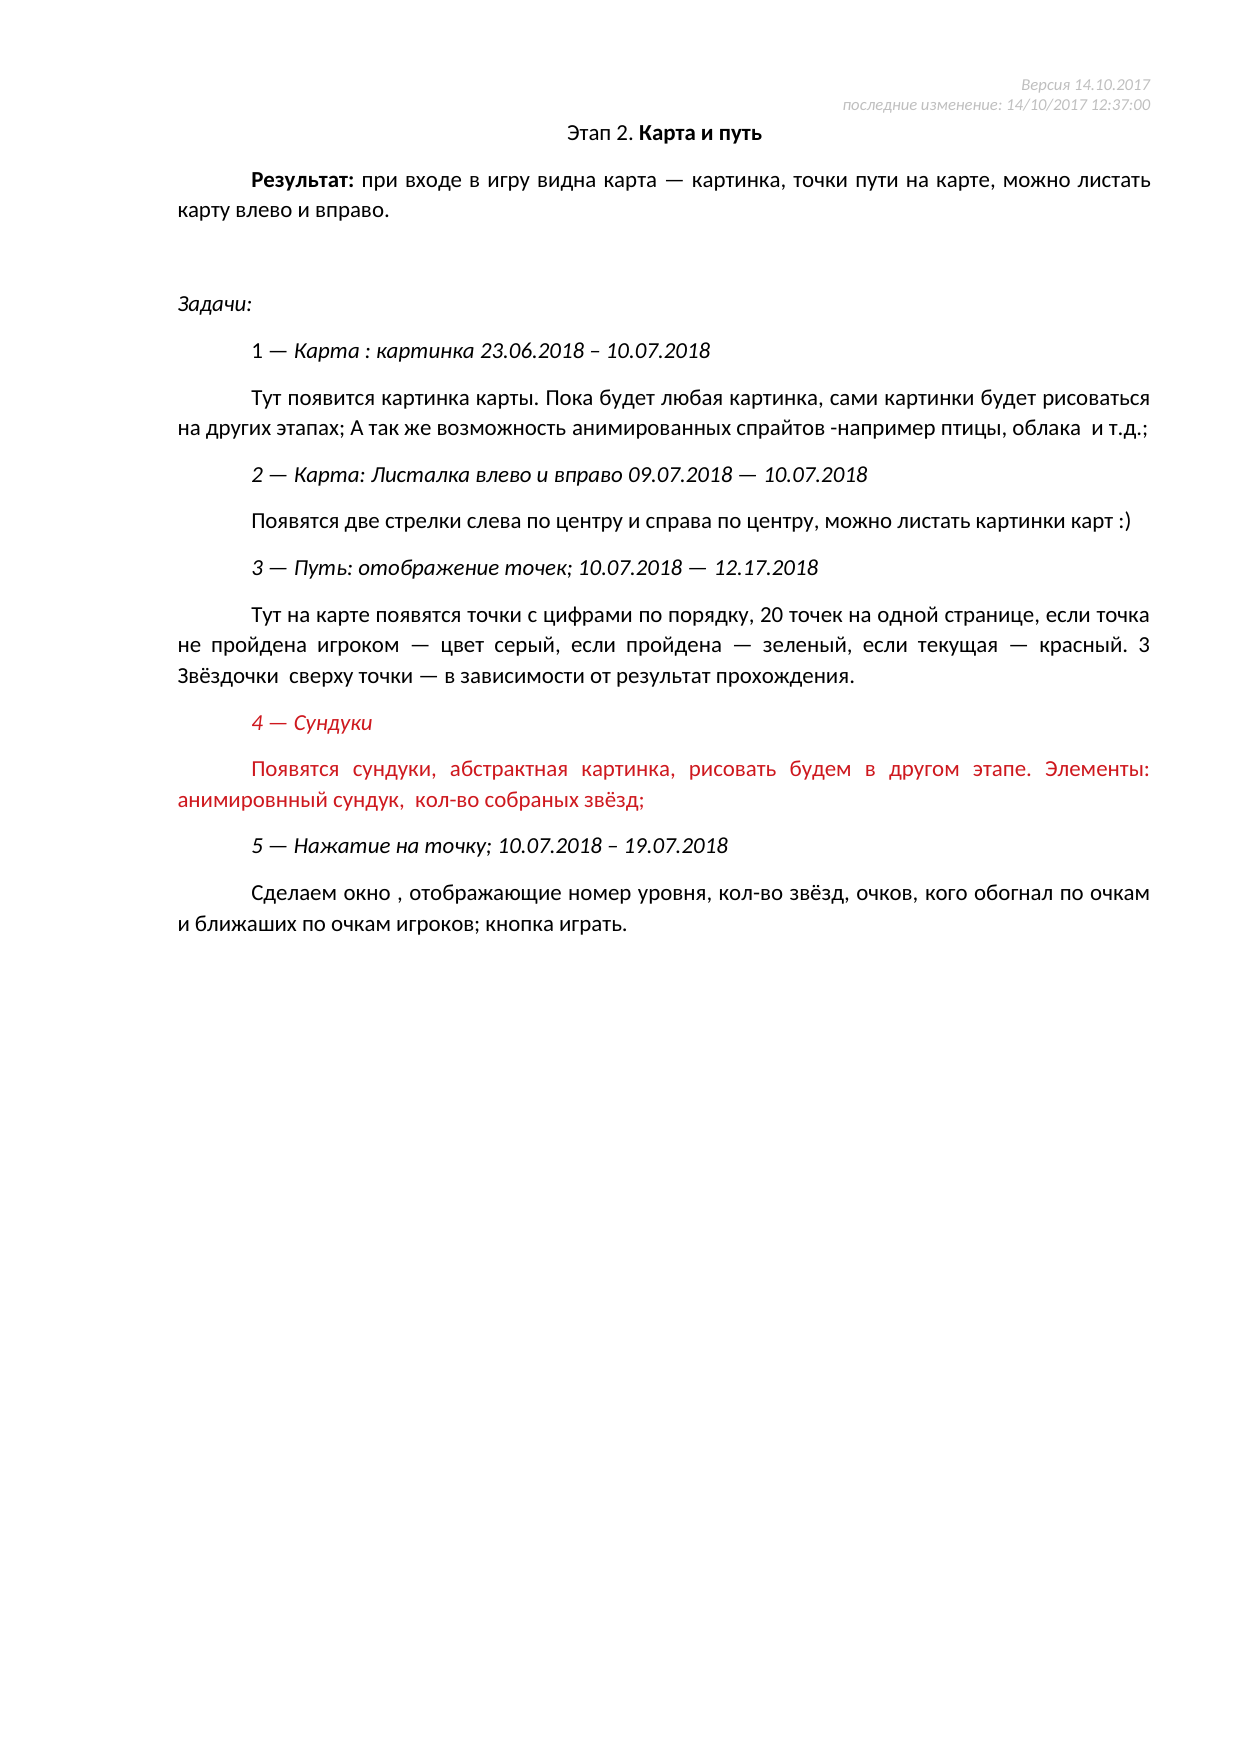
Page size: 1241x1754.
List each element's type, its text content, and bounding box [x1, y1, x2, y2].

text Результат: при входе в игру видна карта — картинка, точки пути на карте, можно листать карту влево и вправо. [177, 165, 1152, 223]
text 3 — Путь: отображение точек; 10.07.2018 — 12.17.2018 [177, 553, 1152, 582]
text 2 — Карта: Листалка влево и вправо 09.07.2018 — 10.07.2018 [177, 460, 1152, 488]
text Задачи: [177, 289, 1152, 317]
text Этап 2. Карта и путь [177, 118, 1152, 146]
text 5 — Нажатие на точку; 10.07.2018 – 19.07.2018 [177, 832, 1152, 860]
text Появятся две стрелки слева по центру и справа по центру, можно листать картинки карт :) [177, 507, 1152, 535]
text Тут на карте появятся точки с цифрами по порядку, 20 точек на одной странице, если точка не пройдена игроком — цвет серый, если пройдена — зеленый, если текущая — красный. 3 Звёздочки сверху точки — в зависимости от результат прохождения. [177, 600, 1152, 689]
text Появятся сундуки, абстрактная картинка, рисовать будем в другом этапе. Элементы: анимировнный сундук, кол-во собраных звёзд; [177, 754, 1152, 813]
text 4 — Сундуки [177, 708, 1152, 736]
text 1 — Карта : картинка 23.06.2018 – 10.07.2018 [177, 336, 1152, 364]
text Тут появится картинка карты. Пока будет любая картинка, сами картинки будет рисоваться на других этапах; А так же возможность анимированных спрайтов -например птицы, облака и т.д.; [177, 383, 1152, 441]
text Сделаем окно , отображающие номер уровня, кол-во звёзд, очков, кого обогнал по очкам и ближаших по очкам игроков; кнопка играть. [177, 878, 1152, 937]
